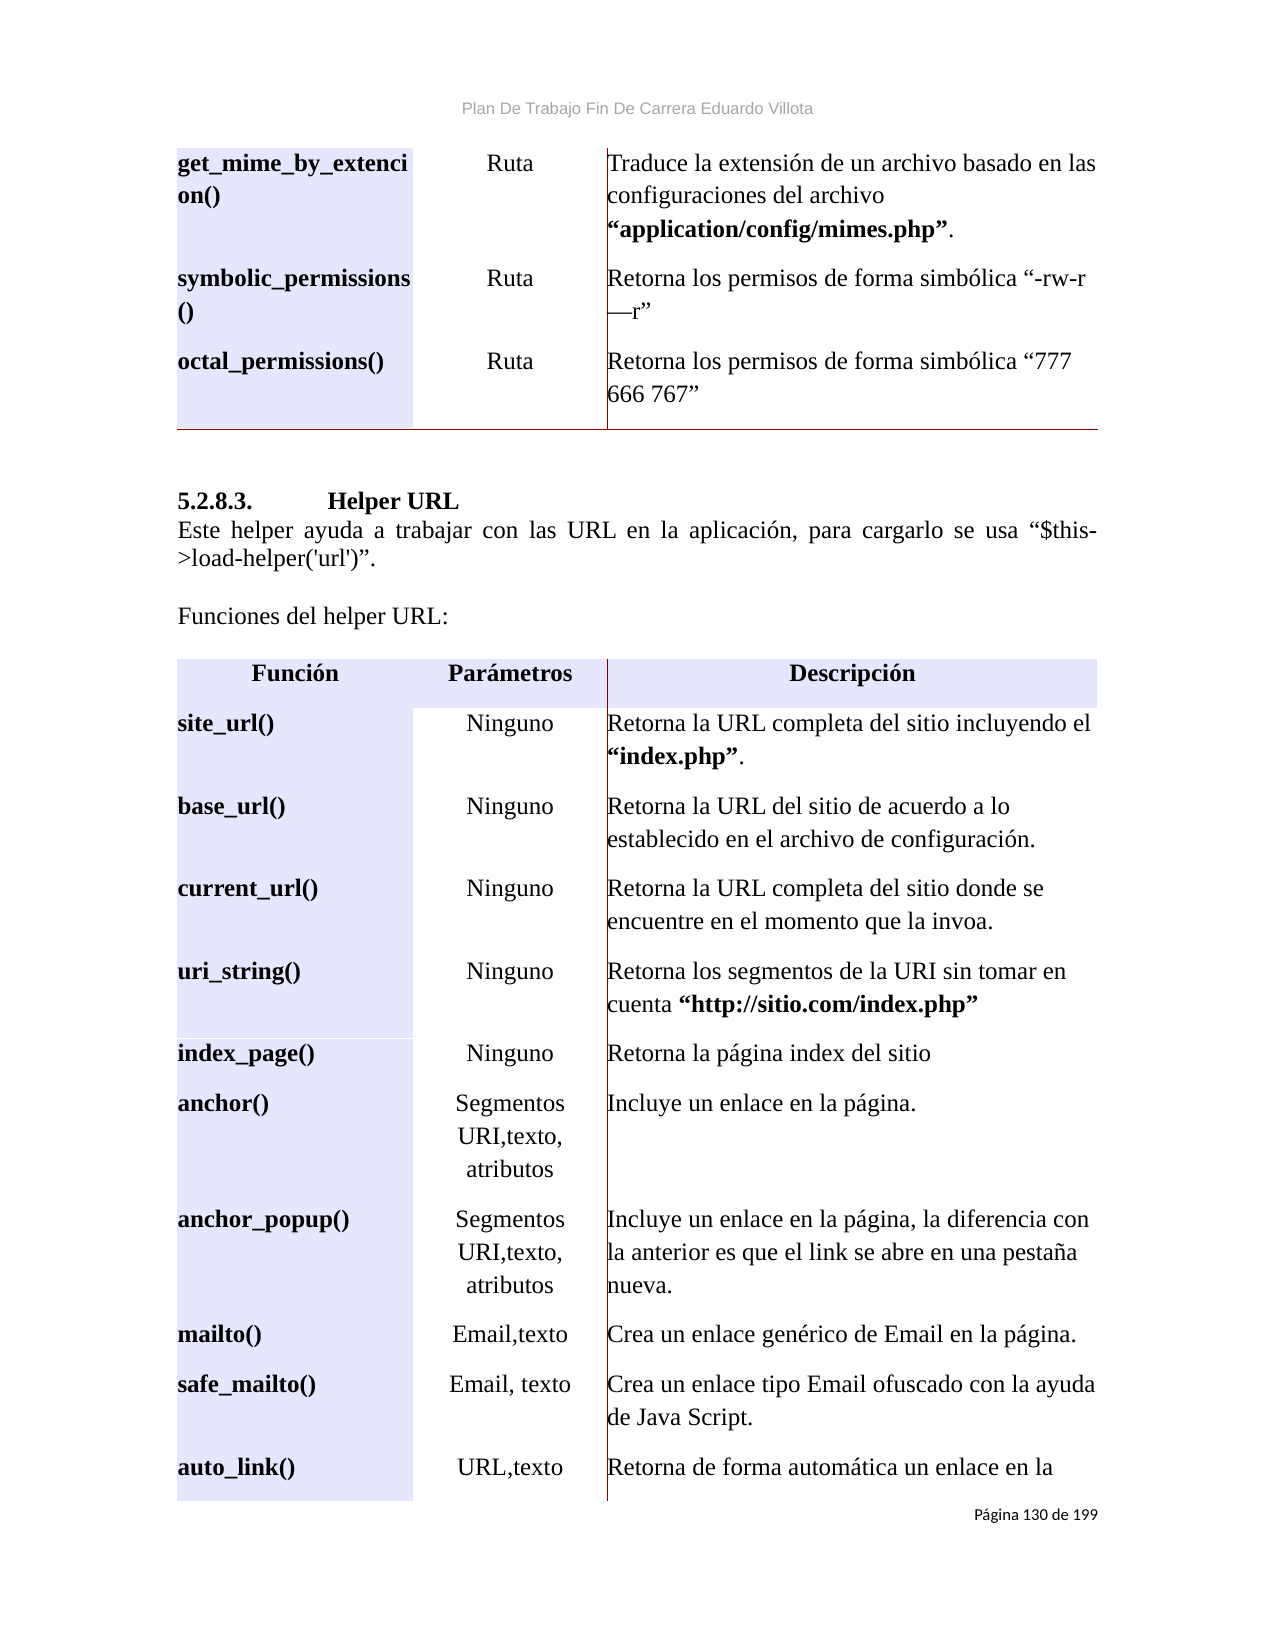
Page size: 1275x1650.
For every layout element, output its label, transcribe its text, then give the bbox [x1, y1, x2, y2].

table_cell Ninguno [413, 956, 607, 1038]
table_cell Ruta [413, 148, 607, 263]
table_header Parámetros [413, 659, 607, 708]
table_cell Retorna la página index del sitio [608, 1039, 1097, 1088]
table_cell current_url() [177, 873, 413, 956]
table_cell Retorna de forma automática un enlace en la [608, 1452, 1097, 1501]
table_cell uri_string() [177, 956, 413, 1038]
table_cell Segmentos URI,texto, atributos [413, 1204, 607, 1319]
text Funciones del helper URL: [177, 601, 1098, 630]
table_header Descripción [608, 659, 1097, 708]
table_cell Ninguno [413, 708, 607, 791]
table_cell octal_permissions() [177, 346, 413, 428]
table_cell auto_link() [177, 1452, 413, 1501]
table_cell site_url() [177, 708, 413, 791]
table_cell Segmentos URI,texto, atributos [413, 1088, 607, 1204]
table_cell Ninguno [413, 1039, 607, 1088]
table_cell Ruta [413, 346, 607, 428]
table_cell Email,texto [413, 1319, 607, 1369]
text 5.2.8.3. Helper URL [177, 486, 1098, 515]
table_cell Crea un enlace genérico de Email en la página. [608, 1319, 1097, 1369]
table_cell Retorna los permisos de forma simbólica “-rw-r—r” [608, 263, 1097, 346]
table_cell anchor() [177, 1088, 413, 1204]
table_cell Retorna la URL completa del sitio donde se encuentre en el momento que la invoa. [608, 873, 1097, 956]
table_cell Incluye un enlace en la página, la diferencia con la anterior es que el link se abre en una pestaña nueva. [608, 1204, 1097, 1319]
table_cell Ninguno [413, 791, 607, 873]
table_cell URL,texto [413, 1452, 607, 1501]
table_cell Incluye un enlace en la página. [608, 1088, 1097, 1204]
table_cell symbolic_permissions() [177, 263, 413, 346]
table_cell Retorna los permisos de forma simbólica “777 666 767” [608, 346, 1097, 428]
table_cell safe_mailto() [177, 1369, 413, 1452]
text Este helper ayuda a trabajar con las URL en la aplicación, para cargarlo se usa “$this->load-helper('url')”. [177, 515, 1098, 572]
table_cell Crea un enlace tipo Email ofuscado con la ayuda de Java Script. [608, 1369, 1097, 1452]
table_header Función [177, 659, 413, 708]
table_cell Retorna la URL completa del sitio incluyendo el “index.php”. [608, 708, 1097, 791]
table_cell Retorna los segmentos de la URI sin tomar en cuenta “http://sitio.com/index.php” [608, 956, 1097, 1038]
table_cell Retorna la URL del sitio de acuerdo a lo establecido en el archivo de configuración. [608, 791, 1097, 873]
table_cell Ninguno [413, 873, 607, 956]
table_cell base_url() [177, 791, 413, 873]
table_cell Traduce la extensión de un archivo basado en las configuraciones del archivo “application/config/mimes.php”. [608, 148, 1097, 263]
table_cell index_page() [177, 1039, 413, 1088]
table_cell Ruta [413, 263, 607, 346]
table_cell mailto() [177, 1319, 413, 1369]
table_cell anchor_popup() [177, 1204, 413, 1319]
table_cell Email, texto [413, 1369, 607, 1452]
table_cell get_mime_by_extencion() [177, 148, 413, 263]
